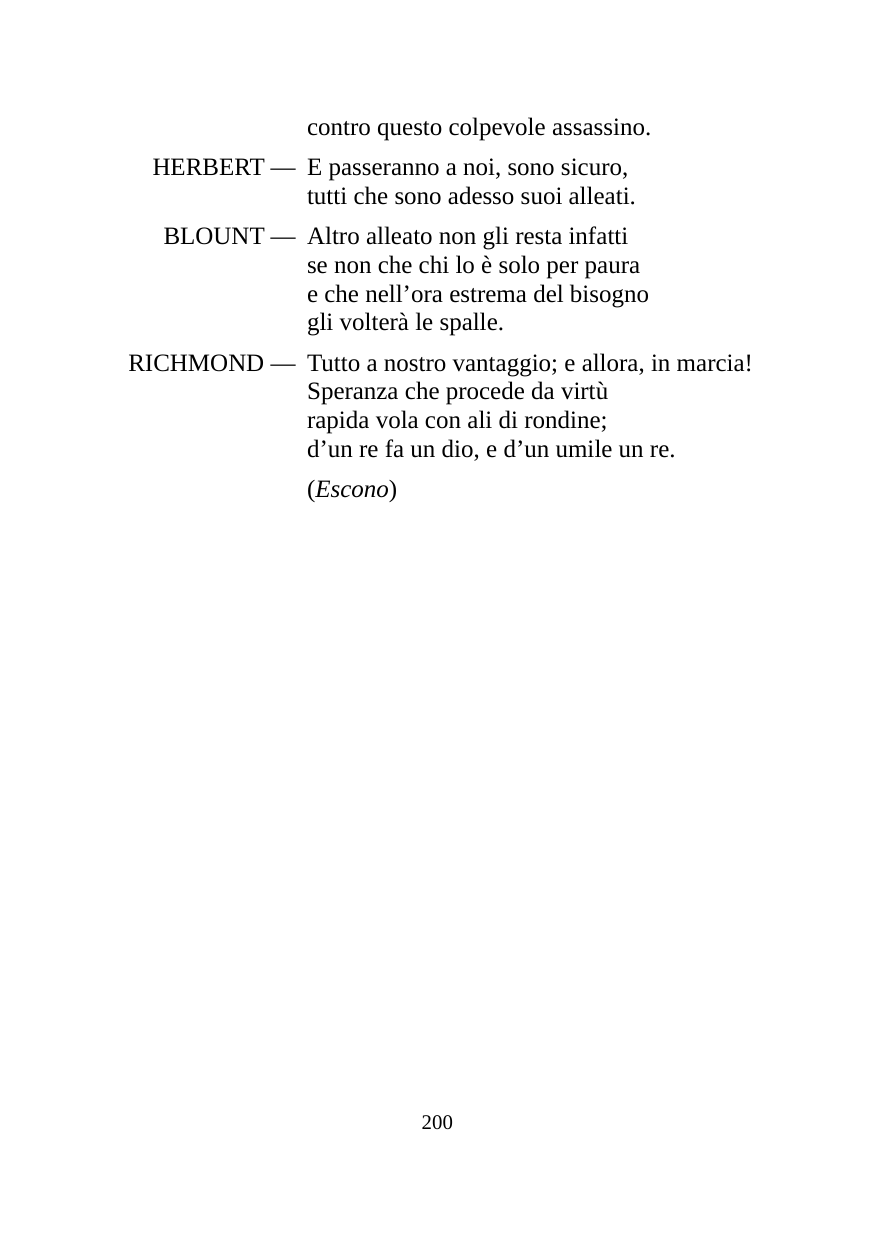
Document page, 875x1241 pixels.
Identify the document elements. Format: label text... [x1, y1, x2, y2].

table_cell (Escono) [301, 468, 768, 508]
table_cell [106, 468, 301, 508]
table_header contro questo colpevole assassino. [301, 106, 768, 146]
table_cell Tutto a nostro vantaggio; e allora, in marcia! Speranza che procede da virtù rapida vola con ali di rondine; d’un re fa un dio, e d’un umile un re. [301, 342, 768, 468]
table_cell Altro alleato non gli resta infatti se non che chi lo è solo per paura e che nell’ora estrema del bisogno gli volterà le spalle. [301, 215, 768, 342]
table_cell E passeranno a noi, sono sicuro, tutti che sono adesso suoi alleati. [301, 146, 768, 215]
table_header [106, 106, 301, 146]
table_cell HERBERT — [106, 146, 301, 215]
table_cell RICHMOND — [106, 342, 301, 468]
table_cell BLOUNT — [106, 215, 301, 342]
